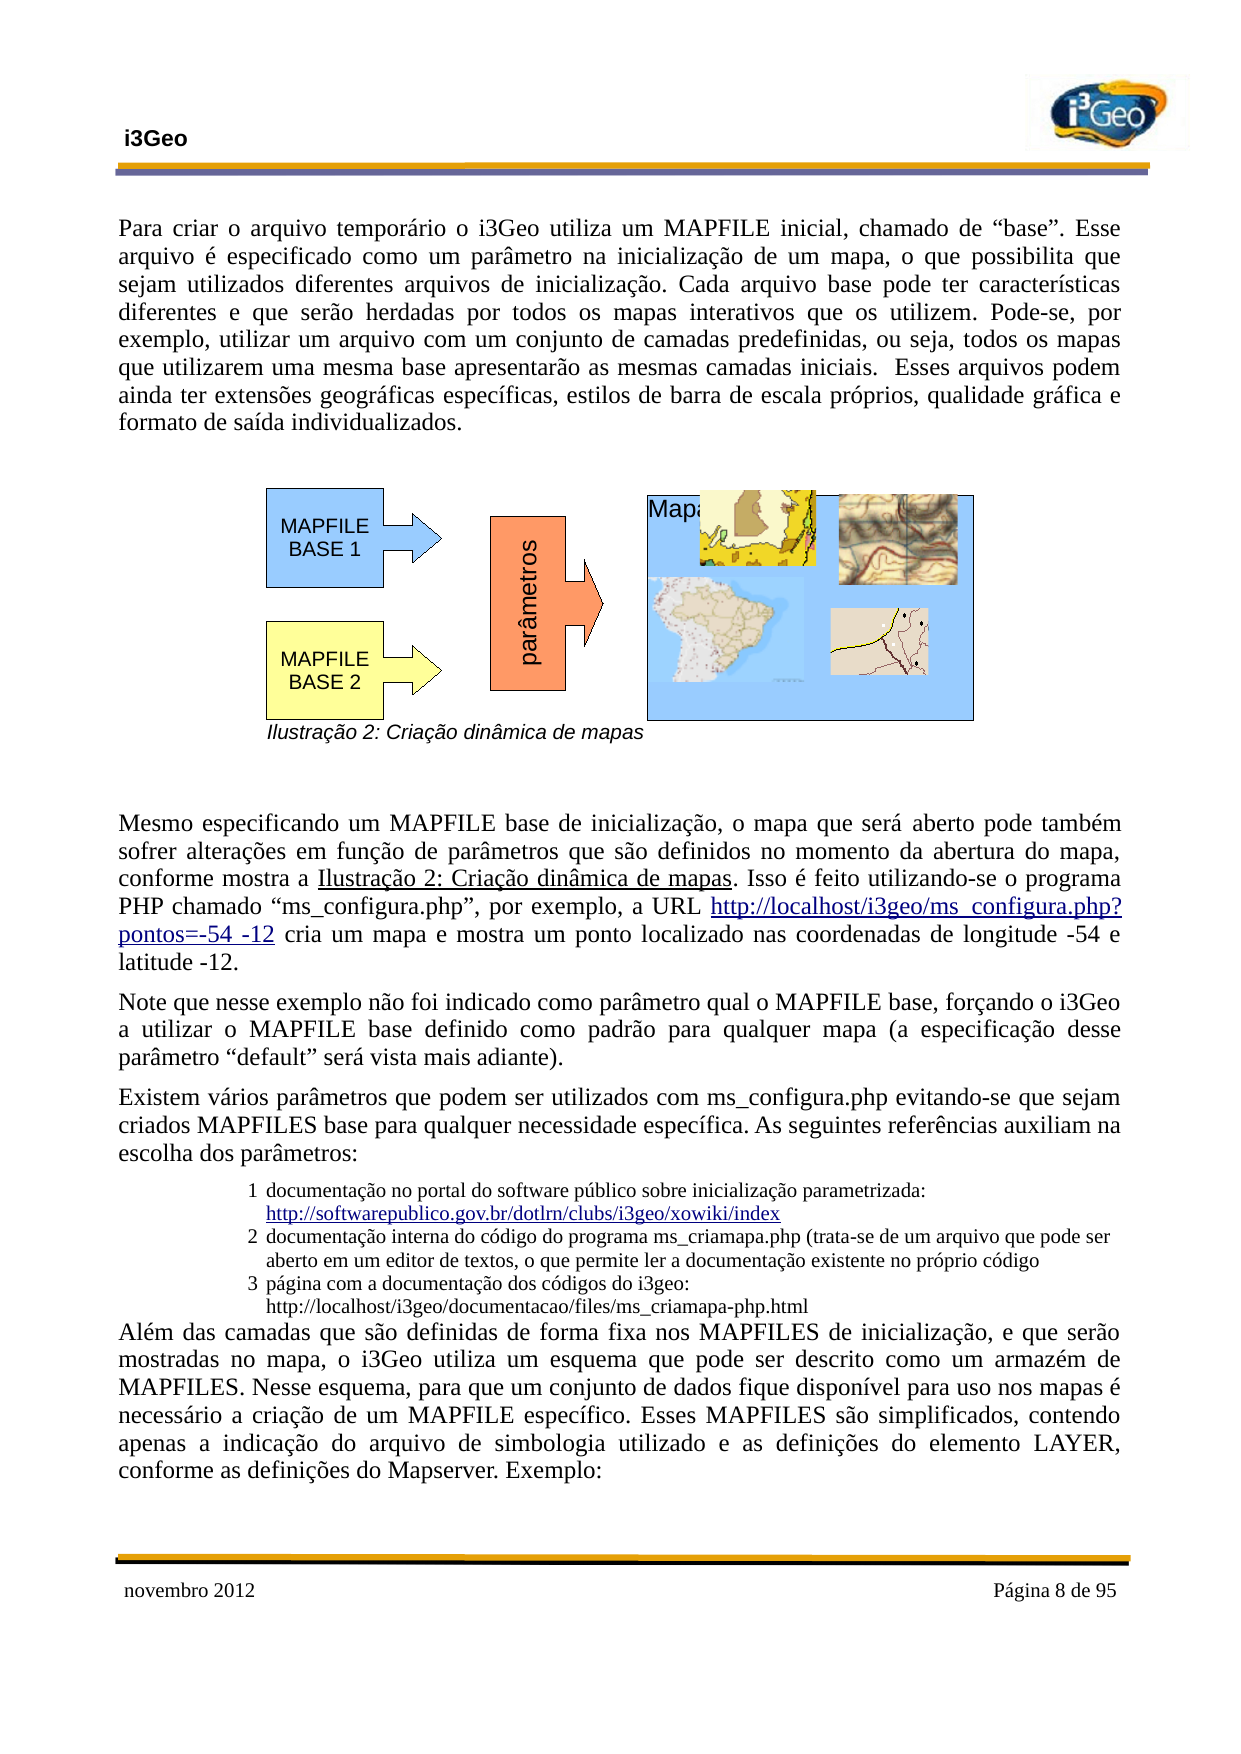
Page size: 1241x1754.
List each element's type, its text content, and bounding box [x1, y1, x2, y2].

list documentação no portal do software público sobre inicialização parametrizada: http://softwarepublico.gov.br/dotlrn/clubs/i3geo/xowiki/index [242, 1179, 1122, 1225]
text Para criar o arquivo temporário o i3Geo utiliza um MAPFILE inicial, chamado de “base”. Esse arquivo é especificado como um parâmetro na inicialização de um mapa, o que possibilita que sejam utilizados diferentes arquivos de inicialização. Cada arquivo base pode ter características diferentes e que serão herdadas por todos os mapas interativos que os utilizem. Pode-se, por exemplo, utilizar um arquivo com um conjunto de camadas predefinidas, ou seja, todos os mapas que utilizarem uma mesma base apresentarão as mesmas camadas iniciais. Esses arquivos podem ainda ter extensões geográficas específicas, estilos de barra de escala próprios, qualidade gráfica e formato de saída individualizados. [118, 214, 1122, 436]
picture [830, 608, 929, 675]
text Além das camadas que são definidas de forma fixa nos MAPFILES de inicialização, e que serão mostradas no mapa, o i3Geo utiliza um esquema que pode ser descrito como um armazém de MAPFILES. Nesse esquema, para que um conjunto de dados fique disponível para uso nos mapas é necessário a criação de um MAPFILE específico. Esses MAPFILES são simplificados, contendo apenas a indicação do arquivo de simbologia utilizado e as definições do elemento LAYER, conforme as definições do Mapserver. Exemplo: [118, 1318, 1122, 1484]
text Ilustração 2: Criação dinâmica de mapas [267, 489, 973, 744]
text Existem vários parâmetros que podem ser utilizados com ms_configura.php evitando-se que sejam criados MAPFILES base para qualquer necessidade específica. As seguintes referências auxiliam na escolha dos parâmetros: [118, 1083, 1122, 1167]
picture [1025, 74, 1191, 151]
list documentação interna do código do programa ms_criamapa.php (trata-se de um arquivo que pode ser aberto em um editor de textos, o que permite ler a documentação existente no próprio código [242, 1225, 1122, 1272]
picture [648, 577, 805, 682]
picture [699, 490, 817, 566]
text Mesmo especificando um MAPFILE base de inicialização, o mapa que será aberto pode também sofrer alterações em função de parâmetros que são definidos no momento da abertura do mapa, conforme mostra a Ilustração 2: Criação dinâmica de mapas. Isso é feito utilizando-se o programa PHP chamado “ms_configura.php”, por exemplo, a URL http://localhost/i3geo/ms_configura.php?pontos=-54 -12 cria um mapa e mostra um ponto localizado nas coordenadas de longitude -54 e latitude -12. [118, 809, 1122, 975]
picture [838, 494, 958, 585]
text Note que nesse exemplo não foi indicado como parâmetro qual o MAPFILE base, forçando o i3Geo a utilizar o MAPFILE base definido como padrão para qualquer mapa (a especificação desse parâmetro “default” será vista mais adiante). [118, 988, 1122, 1071]
list página com a documentação dos códigos do i3geo: http://localhost/i3geo/documentacao/files/ms_criamapa-php.html [242, 1272, 1122, 1318]
